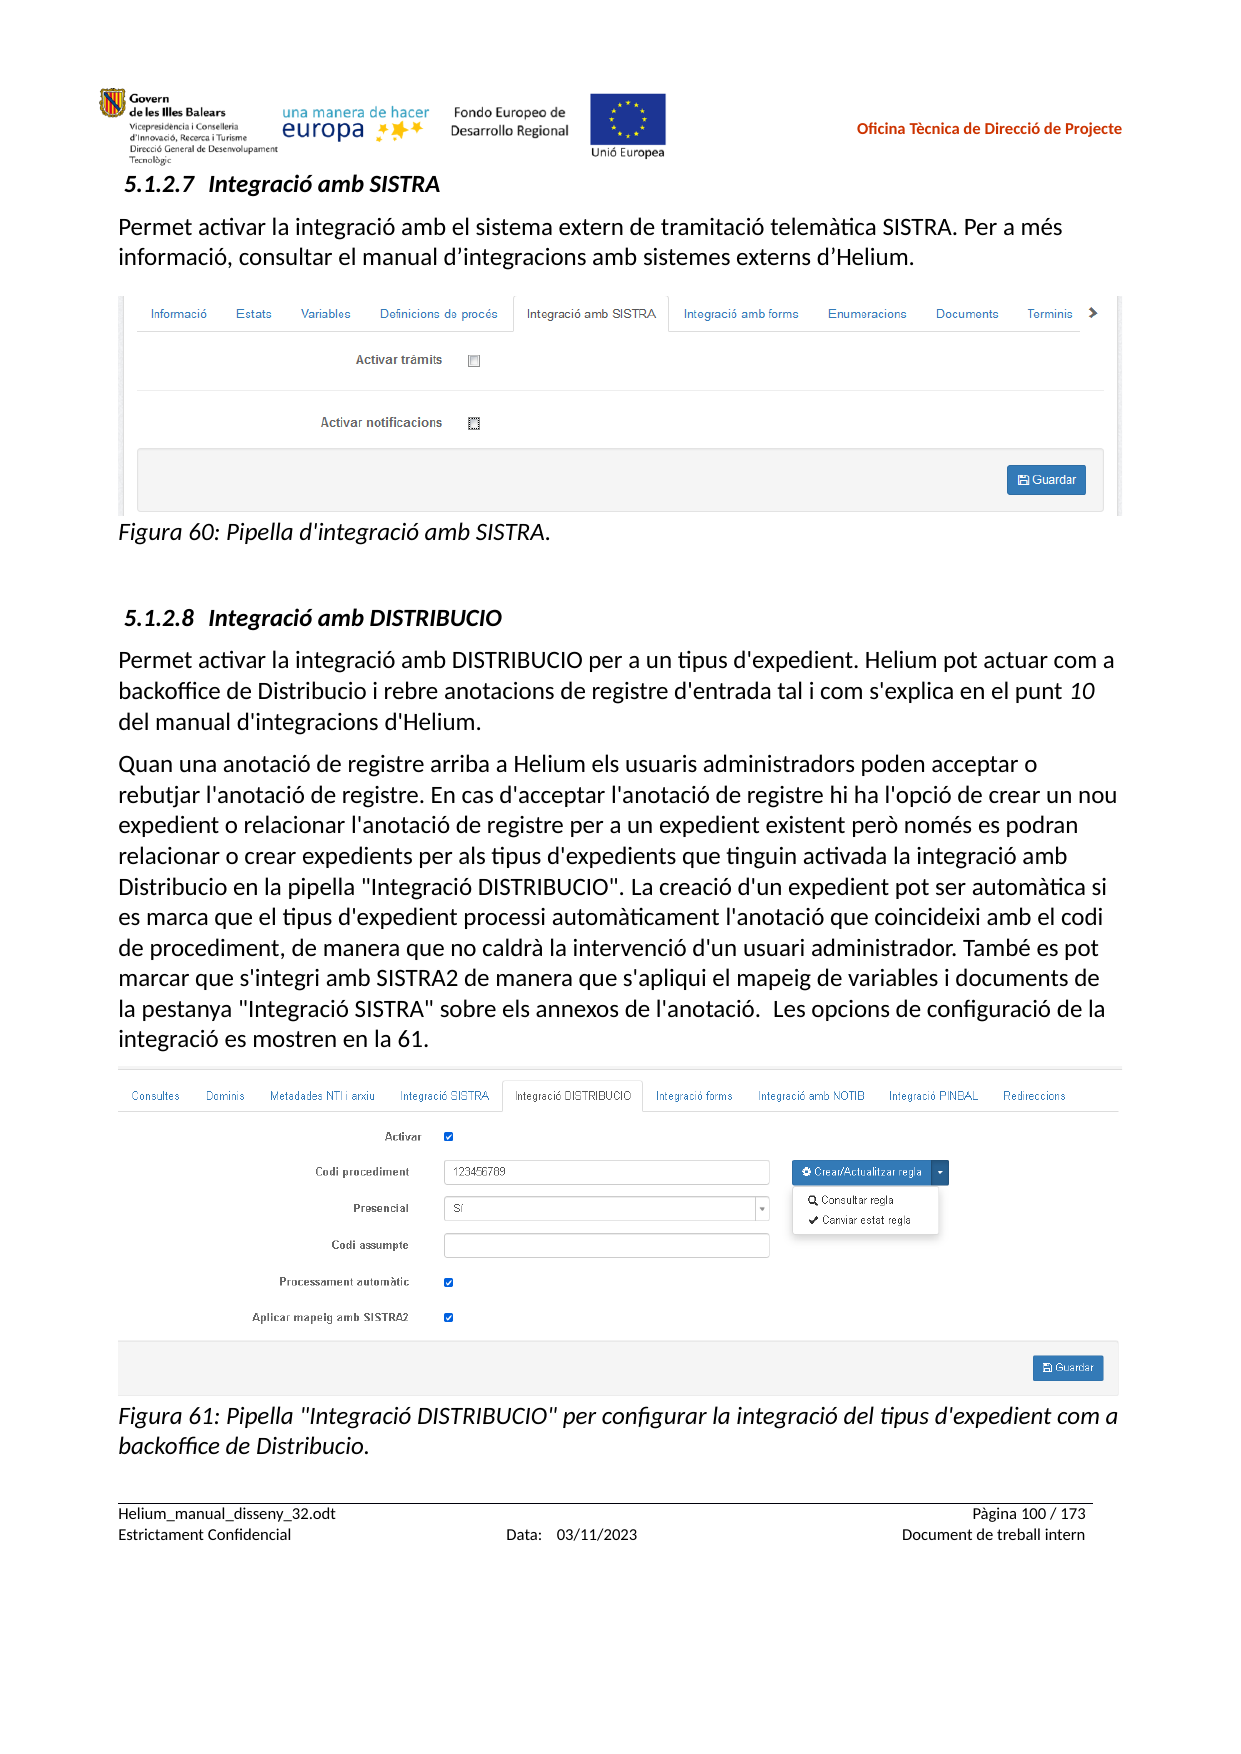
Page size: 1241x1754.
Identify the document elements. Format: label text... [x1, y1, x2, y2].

text Permet activar la integració amb DISTRIBUCIO per a un tipus d'expedient. Helium pot actuar com a backoffice de Distribucio i rebre anotacions de registre d'entrada tal i com s'explica en el punt 10 del manual d'integracions d'Helium. [118, 644, 1122, 736]
picture [99, 87, 668, 166]
picture [118, 1066, 1123, 1400]
text Figura 60: Pipella d'integració amb SISTRA. [118, 516, 1122, 546]
text Permet activar la integració amb el sistema extern de tramitació telemàtica SISTRA. Per a més informació, consultar el manual d’integracions amb sistemes externs d’Helium. [118, 211, 1122, 272]
picture [118, 296, 1123, 516]
text Quan una anotació de registre arriba a Helium els usuaris administradors poden acceptar o rebutjar l'anotació de registre. En cas d'acceptar l'anotació de registre hi ha l'opció de crear un nou expedient o relacionar l'anotació de registre per a un expedient existent però només es podran relacionar o crear expedients per als tipus d'expedients que tinguin activada la integració amb Distribucio en la pipella "Integració DISTRIBUCIO". La creació d'un expedient pot ser automàtica si es marca que el tipus d'expedient processi automàticament l'anotació que coincideixi amb el codi de procediment, de manera que no caldrà la intervenció d'un usuari administrador. També es pot marcar que s'integri amb SISTRA2 de manera que s'apliqui el mapeig de variables i documents de la pestanya "Integració SISTRA" sobre els annexos de l'anotació. Les opcions de configuració de la integració es mostren en la 61. [118, 749, 1122, 1054]
subtitle Integració amb DISTRIBUCIO [118, 602, 1122, 632]
text Figura 61: Pipella "Integració DISTRIBUCIO" per configurar la integració del tipus d'expedient com a backoffice de Distribucio. [118, 1400, 1122, 1461]
subtitle Integració amb SISTRA [118, 168, 1122, 198]
